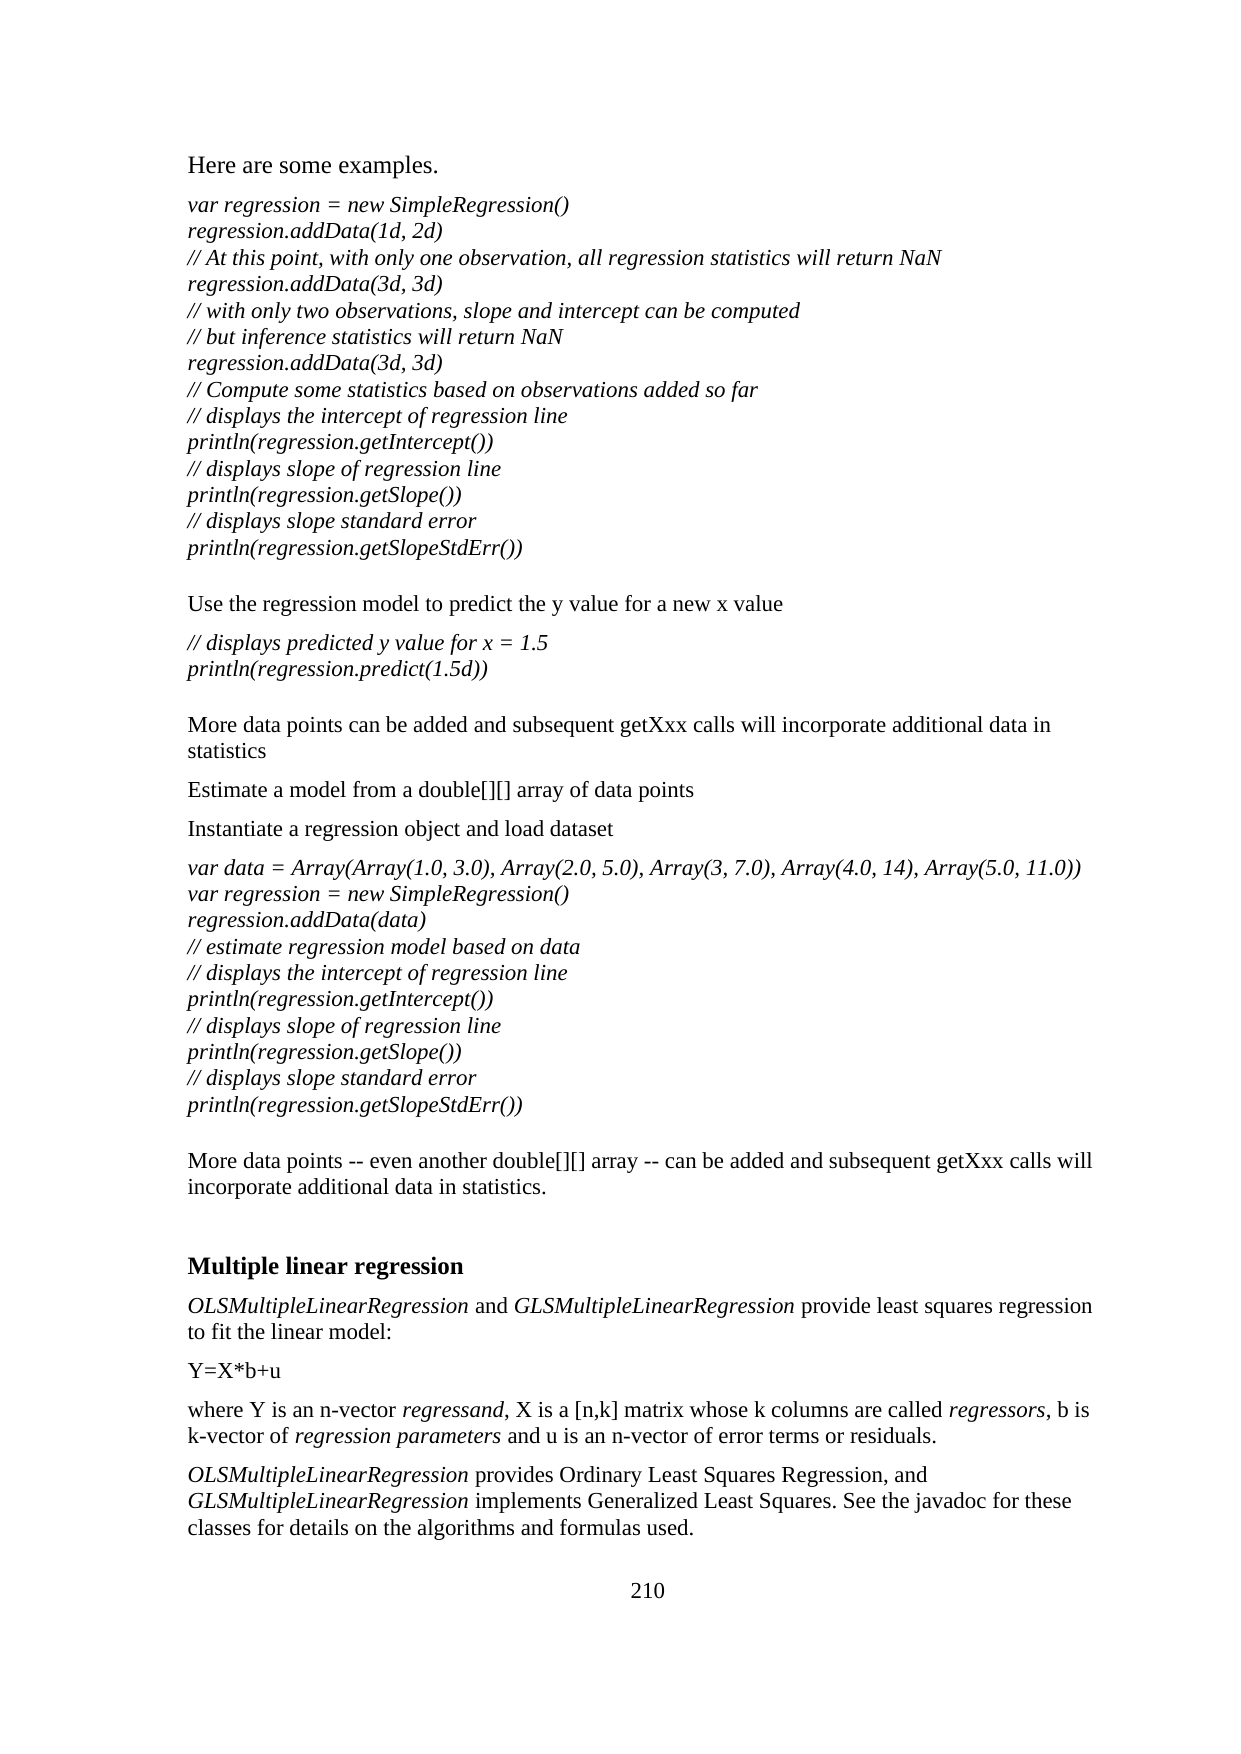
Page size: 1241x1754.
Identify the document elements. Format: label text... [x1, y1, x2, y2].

text // but inference statistics will return NaN [187, 323, 1108, 349]
text // with only two observations, slope and intercept can be computed [187, 297, 1108, 323]
text println(regression.getSlopeStdErr()) [187, 534, 1108, 560]
text println(regression.getIntercept()) [187, 985, 1108, 1012]
text regression.addData(3d, 3d) [187, 270, 1108, 297]
text Instantiate a regression object and load dataset [187, 815, 1108, 841]
text // estimate regression model based on data [187, 933, 1108, 959]
text var data = Array(Array(1.0, 3.0), Array(2.0, 5.0), Array(3, 7.0), Array(4.0, 14), Array(5.0, 11.0)) [187, 854, 1108, 880]
text // displays the intercept of regression line [187, 959, 1108, 985]
text println(regression.predict(1.5d)) [187, 655, 1108, 681]
text // displays slope of regression line [187, 455, 1108, 481]
text println(regression.getSlope()) [187, 1038, 1108, 1064]
text println(regression.getIntercept()) [187, 428, 1108, 455]
text Estimate a model from a double[][] array of data points [187, 776, 1108, 802]
text Here are some examples. [187, 150, 1108, 179]
text var regression = new SimpleRegression() [187, 191, 1108, 218]
text Use the regression model to predict the y value for a new x value [187, 590, 1108, 616]
text println(regression.getSlope()) [187, 481, 1108, 507]
text // At this point, with only one observation, all regression statistics will return NaN [187, 244, 1108, 270]
text var regression = new SimpleRegression() [187, 880, 1108, 906]
text // displays slope standard error [187, 1064, 1108, 1091]
text // displays slope of regression line [187, 1012, 1108, 1038]
text println(regression.getSlopeStdErr()) [187, 1091, 1108, 1117]
text // displays slope standard error [187, 507, 1108, 534]
text OLSMultipleLinearRegression provides Ordinary Least Squares Regression, and GLSMultipleLinearRegression implements Generalized Least Squares. See the javadoc for these classes for details on the algorithms and formulas used. [187, 1461, 1108, 1540]
text OLSMultipleLinearRegression and GLSMultipleLinearRegression provide least squares regression to fit the linear model: [187, 1292, 1108, 1345]
text Y=X*b+u [187, 1357, 1108, 1383]
text regression.addData(data) [187, 906, 1108, 933]
text More data points can be added and subsequent getXxx calls will incorporate additional data in statistics [187, 711, 1108, 763]
text Multiple linear regression [187, 1251, 1108, 1279]
text where Y is an n-vector regressand, X is a [n,k] matrix whose k columns are called regressors, b is k-vector of regression parameters and u is an n-vector of error terms or residuals. [187, 1396, 1108, 1449]
text // Compute some statistics based on observations added so far [187, 376, 1108, 402]
text regression.addData(3d, 3d) [187, 349, 1108, 376]
text regression.addData(1d, 2d) [187, 218, 1108, 244]
text // displays the intercept of regression line [187, 402, 1108, 428]
text More data points -- even another double[][] array -- can be added and subsequent getXxx calls will incorporate additional data in statistics. [187, 1147, 1108, 1199]
text // displays predicted y value for x = 1.5 [187, 628, 1108, 655]
